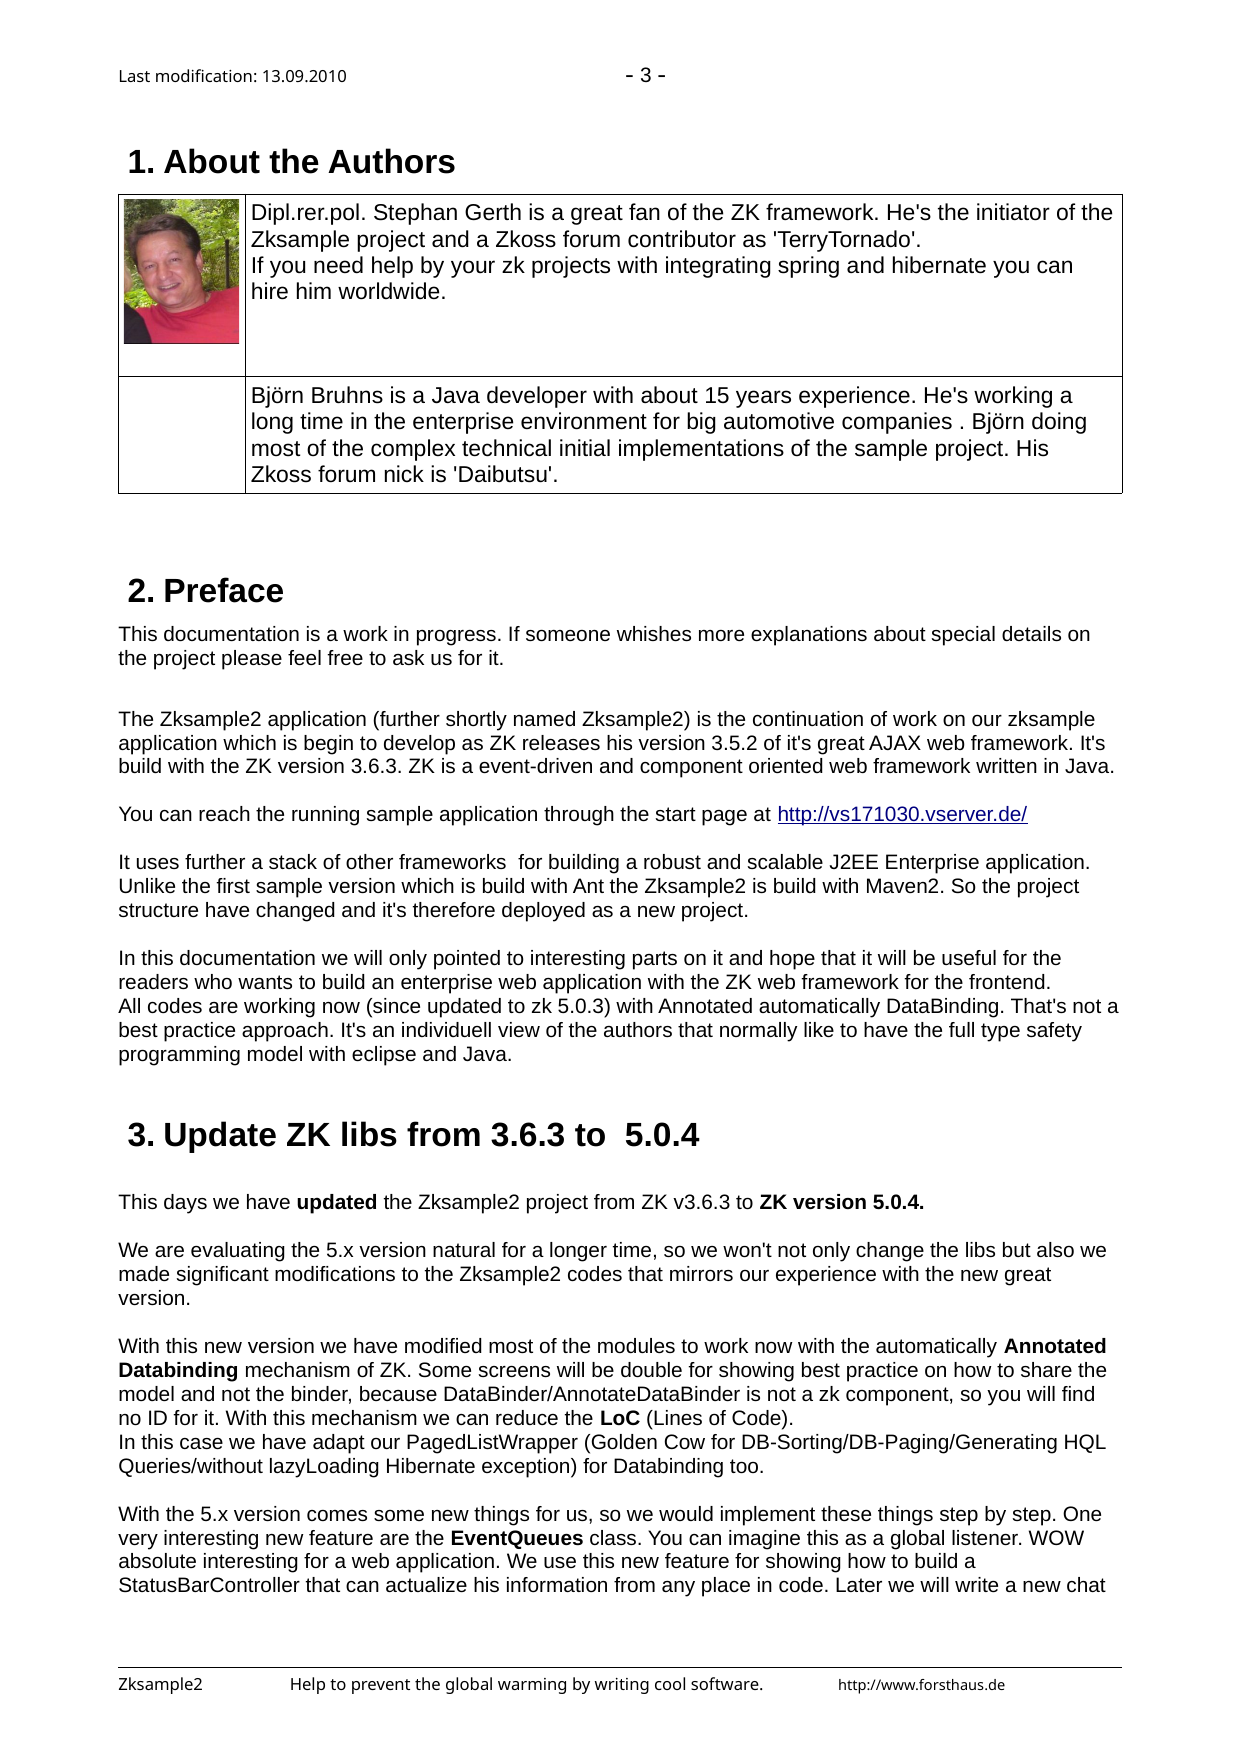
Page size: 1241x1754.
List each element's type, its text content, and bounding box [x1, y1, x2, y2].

text This days we have updated the Zksample2 project from ZK v3.6.3 to ZK version 5.0.4. [118, 1190, 1122, 1214]
text All codes are working now (since updated to zk 5.0.3) with Annotated automatically DataBinding. That's not a best practice approach. It's an individuell view of the authors that normally like to have the full type safety programming model with eclipse and Java. [118, 994, 1122, 1066]
text This documentation is a work in progress. If someone whishes more explanations about special details on the project please feel free to ask us for it. [118, 622, 1122, 670]
text It uses further a stack of other frameworks for building a robust and scalable J2EE Enterprise application. Unlike the first sample version which is build with Ant the Zksample2 is build with Maven2. So the project structure have changed and it's therefore deployed as a new project. [118, 850, 1122, 922]
table_header Dipl.rer.pol. Stephan Gerth is a great fan of the ZK framework. He's the initiator of the Zksample project and a Zkoss forum contributor as 'TerryTornado'. If you need help by your zk projects with integrating spring and hibernate you can hire him worldwide. [246, 195, 1122, 376]
text With the 5.x version comes some new things for us, so we would implement these things step by step. One very interesting new feature are the EventQueues class. You can imagine this as a global listener. WOW absolute interesting for a web application. We use this new feature for showing how to build a StatusBarController that can actualize his information from any place in code. Later we will write a new chat [118, 1501, 1122, 1597]
table_cell [119, 377, 245, 493]
text The Zksample2 application (further shortly named Zksample2) is the continuation of work on our zksample application which is begin to develop as ZK releases his version 3.5.2 of it's great AJAX web framework. It's build with the ZK version 3.6.3. ZK is a event-driven and component oriented web framework written in Java. [118, 706, 1122, 778]
table_cell Björn Bruhns is a Java developer with about 15 years experience. He's working a long time in the enterprise environment for big automotive companies . Björn doing most of the complex technical initial implementations of the sample project. His Zkoss forum nick is 'Daibutsu'. [246, 377, 1122, 493]
subtitle Update ZK libs from 3.6.3 to 5.0.4 [118, 1115, 1122, 1153]
text You can reach the running sample application through the start page at http://vs171030.vserver.de/ [118, 802, 1122, 826]
text We are evaluating the 5.x version natural for a longer time, so we won't not only change the libs but also we made significant modifications to the Zksample2 codes that mirrors our experience with the new great version. [118, 1238, 1122, 1310]
subtitle Preface [118, 571, 1122, 609]
subtitle About the Authors [118, 142, 1122, 181]
text In this documentation we will only pointed to interesting parts on it and hope that it will be useful for the readers who wants to build an enterprise web application with the ZK web framework for the frontend. [118, 946, 1122, 994]
text In this case we have adapt our PagedListWrapper (Golden Cow for DB-Sorting/DB-Paging/Generating HQL Queries/without lazyLoading Hibernate exception) for Databinding too. [118, 1429, 1122, 1477]
table_header [119, 195, 245, 376]
picture [123, 199, 240, 344]
text With this new version we have modified most of the modules to work now with the automatically Annotated Databinding mechanism of ZK. Some screens will be double for showing best practice on how to share the model and not the binder, because DataBinder/AnnotateDataBinder is not a zk component, so you will find no ID for it. With this mechanism we can reduce the LoC (Lines of Code). [118, 1334, 1122, 1429]
